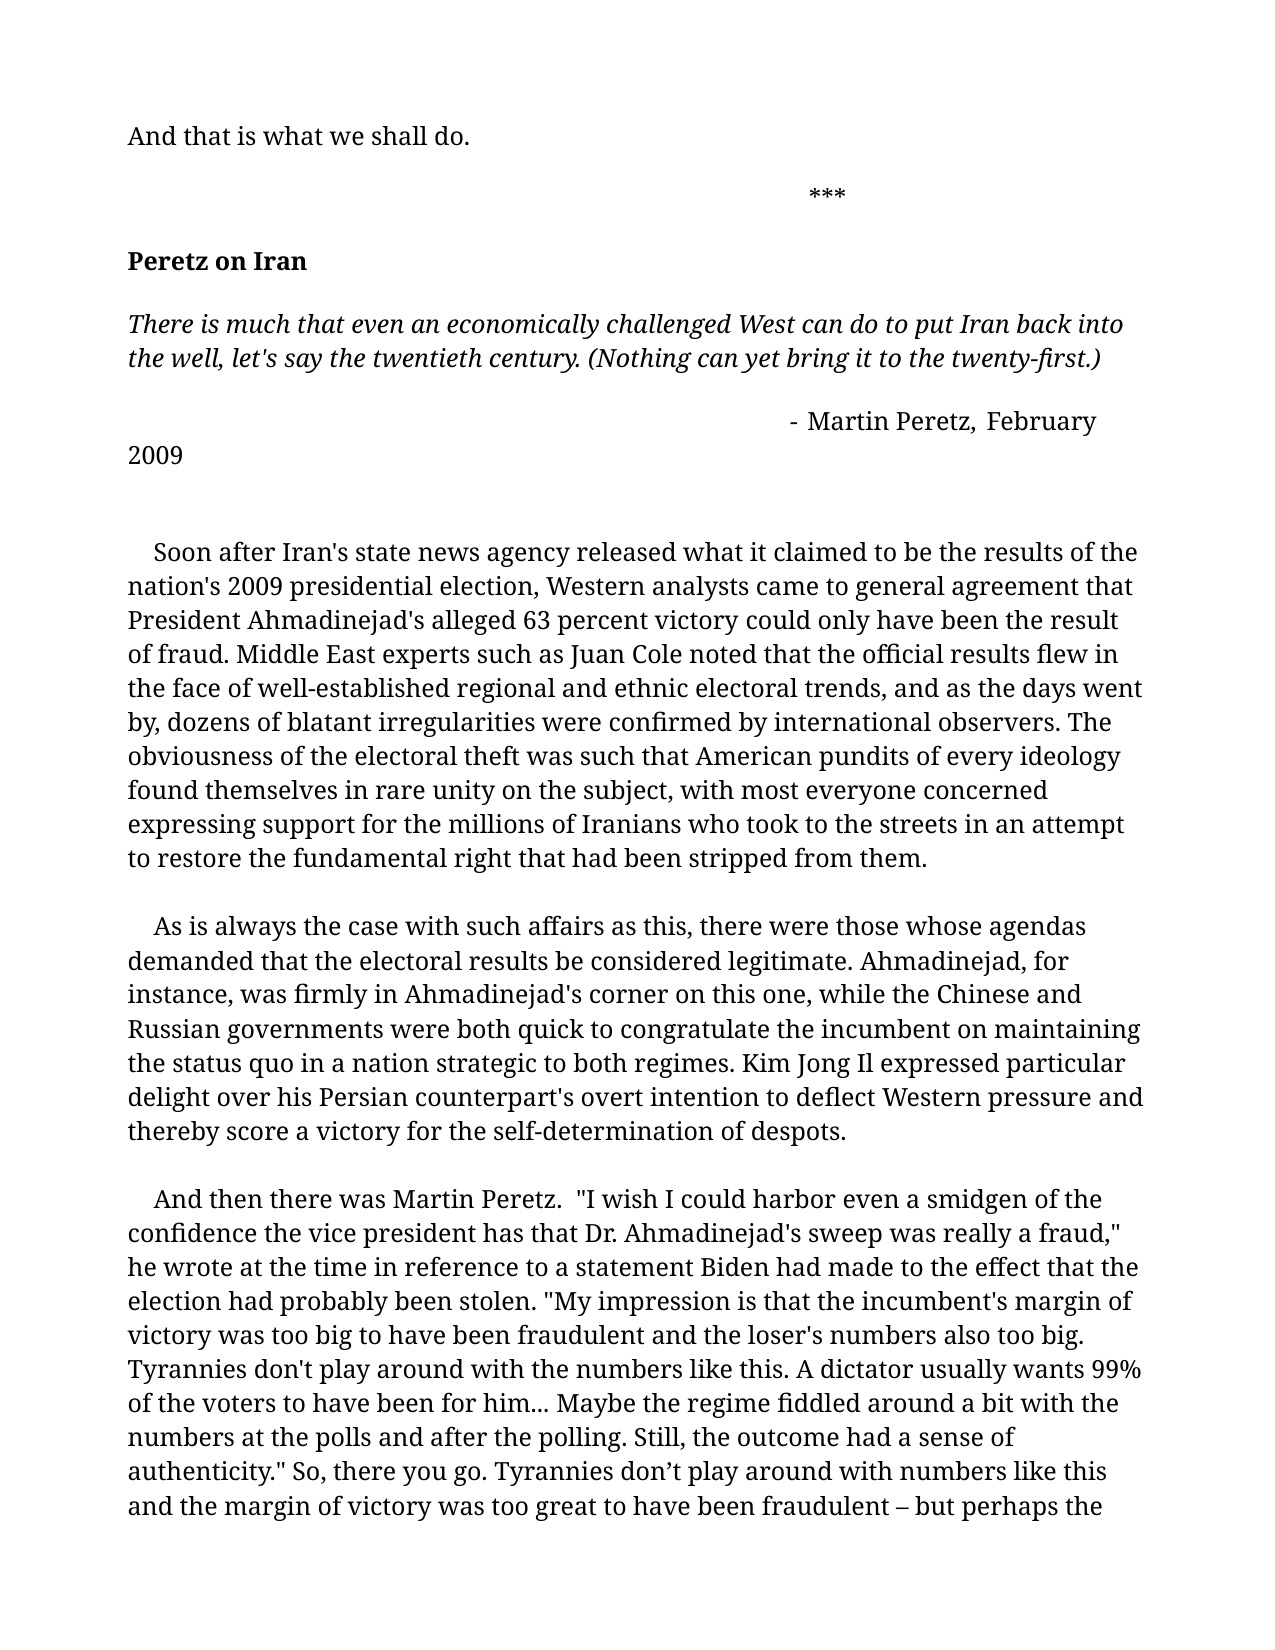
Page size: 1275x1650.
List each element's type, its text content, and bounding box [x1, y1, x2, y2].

text Peretz on Iran [127, 244, 1147, 278]
text *** [127, 181, 1147, 215]
text - Martin Peretz, February 2009 [127, 403, 1147, 472]
text There is much that even an economically challenged West can do to put Iran back into the well, let's say the twentieth century. (Nothing can yet bring it to the twenty-first.) [127, 307, 1147, 375]
text Soon after Iran's state news agency released what it claimed to be the results of the nation's 2009 presidential election, Western analysts came to general agreement that President Ahmadinejad's alleged 63 percent victory could only have been the result of fraud. Middle East experts such as Juan Cole noted that the official results flew in the face of well-established regional and ethnic electoral trends, and as the days went by, dozens of blatant irregularities were confirmed by international observers. The obviousness of the electoral theft was such that American pundits of every ideology found themselves in rare unity on the subject, with most everyone concerned expressing support for the millions of Iranians who took to the streets in an attempt to restore the fundamental right that had been stripped from them. As is always the case with such affairs as this, there were those whose agendas demanded that the electoral results be considered legitimate. Ahmadinejad, for instance, was firmly in Ahmadinejad's corner on this one, while the Chinese and Russian governments were both quick to congratulate the incumbent on maintaining the status quo in a nation strategic to both regimes. Kim Jong Il expressed particular delight over his Persian counterpart's overt intention to deflect Western pressure and thereby score a victory for the self-determination of despots. And then there was Martin Peretz. "I wish I could harbor even a smidgen of the confidence the vice president has that Dr. Ahmadinejad's sweep was really a fraud," he wrote at the time in reference to a statement Biden had made to the effect that the election had probably been stolen. "My impression is that the incumbent's margin of victory was too big to have been fraudulent and the loser's numbers also too big. Tyrannies don't play around with the numbers like this. A dictator usually wants 99% of the voters to have been for him... Maybe the regime fiddled around a bit with the numbers at the polls and after the polling. Still, the outcome had a sense of authenticity." So, there you go. Tyrannies don’t play around with numbers like this and the margin of victory was too great to have been fraudulent – but perhaps the [127, 500, 1147, 1522]
text And that is what we shall do. [127, 118, 1147, 152]
